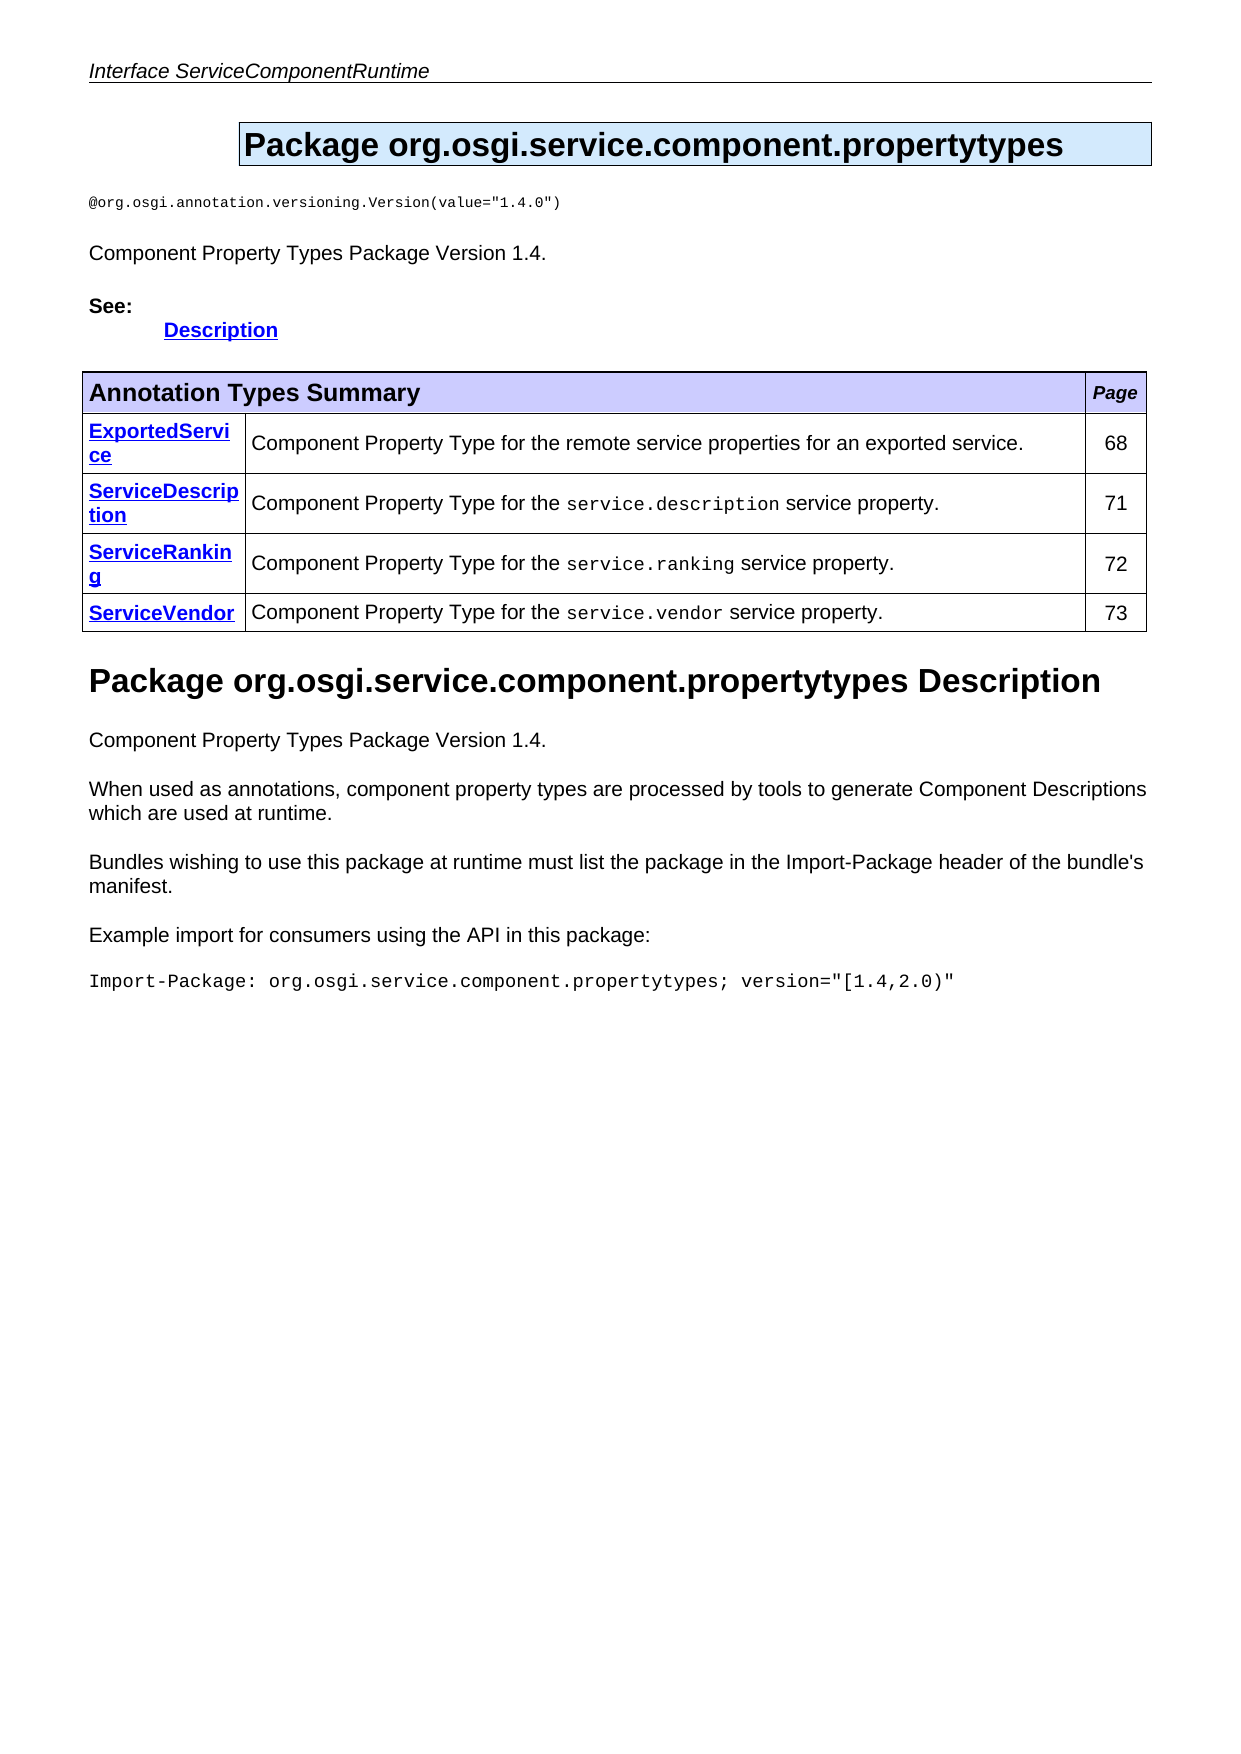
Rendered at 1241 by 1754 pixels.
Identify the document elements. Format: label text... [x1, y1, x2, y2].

table_cell Component Property Type for the service.ranking service property. [246, 534, 1085, 593]
table_cell ServiceDescription [83, 474, 245, 533]
table_cell 71 [1086, 474, 1146, 533]
table_cell 73 [1086, 594, 1146, 631]
table_cell ServiceVendor [83, 594, 245, 631]
text Example import for consumers using the API in this package: [88, 923, 1152, 947]
table_header Annotation Types Summary [83, 373, 1085, 412]
text When used as annotations, component property types are processed by tools to generate Component Descriptions which are used at runtime. [88, 777, 1152, 825]
text Description [163, 318, 1152, 342]
table_header Page [1086, 373, 1146, 412]
table_cell ExportedService [83, 414, 245, 473]
table_cell Component Property Type for the service.description service property. [246, 474, 1085, 533]
table_cell ServiceRanking [83, 534, 245, 593]
text Component Property Types Package Version 1.4. [88, 728, 1152, 752]
table_cell 68 [1086, 414, 1146, 473]
text @org.osgi.annotation.versioning.Version(value="1.4.0") [88, 195, 1152, 212]
table_cell Component Property Type for the remote service properties for an exported service. [246, 414, 1085, 473]
table_cell 72 [1086, 534, 1146, 593]
text Import-Package: org.osgi.service.component.propertytypes; version="[1.4,2.0)" [88, 972, 1152, 993]
text See: [88, 294, 1152, 318]
text Bundles wishing to use this package at runtime must list the package in the Import-Package header of the bundle's manifest. [88, 850, 1152, 898]
table_cell Component Property Type for the service.vendor service property. [246, 594, 1085, 631]
text Component Property Types Package Version 1.4. [88, 241, 1152, 265]
text Package org.osgi.service.component.propertytypes Description [88, 661, 1152, 699]
subtitle Package org.osgi.service.component.propertytypes [240, 123, 1151, 165]
